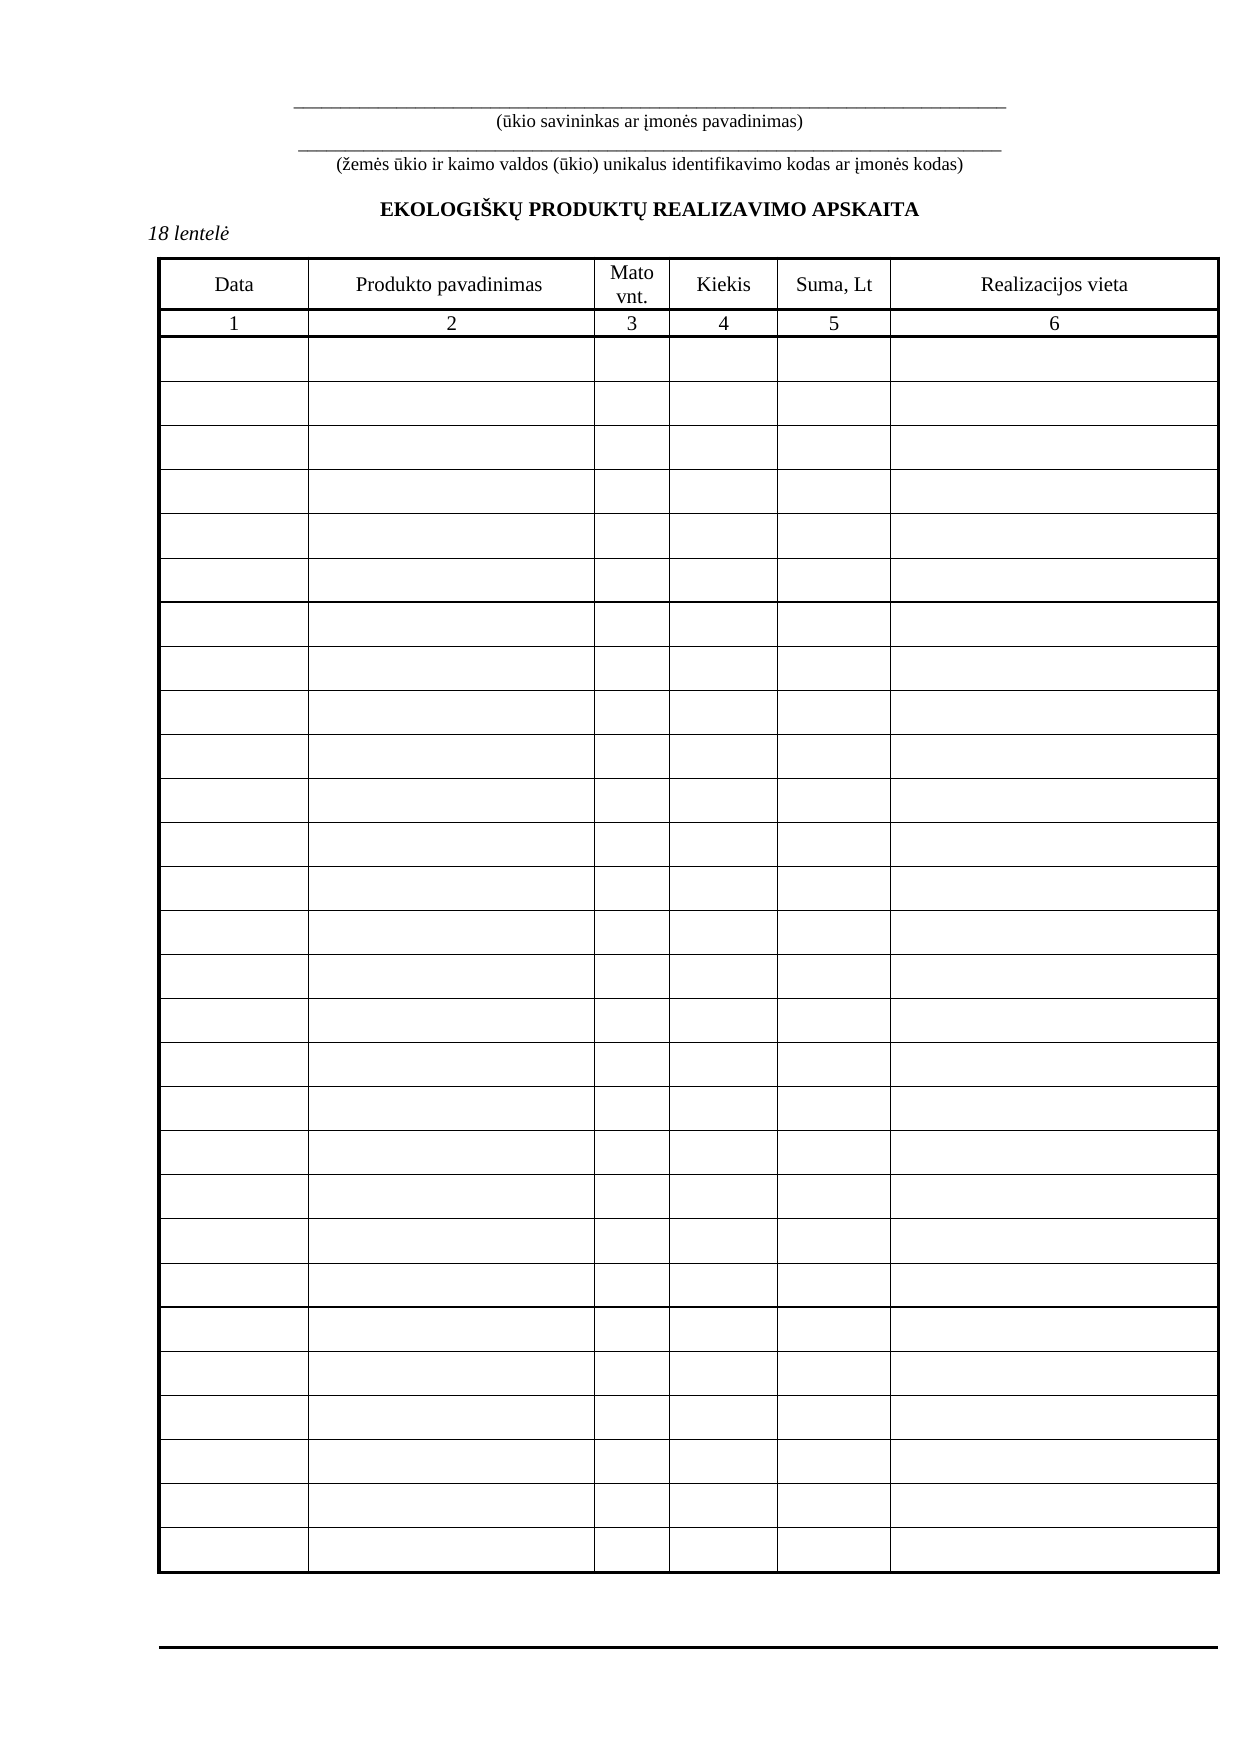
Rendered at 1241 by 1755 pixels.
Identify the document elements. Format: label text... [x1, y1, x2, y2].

table_cell [595, 603, 669, 646]
table_cell [891, 1352, 1217, 1394]
table_cell [309, 514, 594, 557]
table_cell [309, 1043, 594, 1086]
table_header Kiekis [670, 260, 777, 308]
table_cell [891, 779, 1217, 822]
table_header Suma, Lt [778, 260, 890, 308]
table_cell [309, 1264, 594, 1306]
table_cell [595, 1528, 669, 1571]
table_cell [670, 426, 777, 469]
table_cell [891, 1308, 1217, 1351]
table_cell [309, 559, 594, 601]
table_cell [309, 470, 594, 513]
table_cell [309, 1087, 594, 1130]
table_cell [161, 1087, 308, 1130]
table_cell [670, 382, 777, 425]
table_header Data [161, 260, 308, 308]
table_cell 1 [161, 311, 308, 335]
table_cell [161, 867, 308, 910]
table_cell [778, 735, 890, 778]
table_cell [309, 1396, 594, 1439]
table_cell [778, 1484, 890, 1527]
table_cell [309, 1308, 594, 1351]
table_cell [670, 779, 777, 822]
table_cell [670, 514, 777, 557]
table_cell [595, 1175, 669, 1218]
table_cell [595, 1308, 669, 1351]
table_header Produkto pavadinimas [309, 260, 594, 308]
table_cell [891, 647, 1217, 689]
table_cell [778, 1440, 890, 1483]
table_cell [161, 603, 308, 646]
table_cell [891, 1175, 1217, 1218]
table_cell [595, 1264, 669, 1306]
table_cell 2 [309, 311, 594, 335]
table_header Mato vnt. [595, 260, 669, 308]
table_cell [309, 382, 594, 425]
table_cell [891, 911, 1217, 954]
table_cell 6 [891, 311, 1217, 335]
table_cell [595, 867, 669, 910]
table_cell [891, 823, 1217, 866]
table_cell [309, 999, 594, 1042]
table_cell [161, 1175, 308, 1218]
table_cell [309, 867, 594, 910]
table_cell [778, 1396, 890, 1439]
table_cell [161, 779, 308, 822]
table_cell [778, 1598, 890, 1622]
text (žemės ūkio ir kaimo valdos (ūkio) unikalus identifikavimo kodas ar įmonės kodas) [148, 153, 1152, 175]
table_cell [594, 1622, 669, 1646]
table_cell [891, 999, 1217, 1042]
table_cell [309, 1622, 594, 1646]
table_cell [778, 1131, 890, 1174]
table_cell [778, 867, 890, 910]
table_cell [595, 1484, 669, 1527]
table_cell [890, 1574, 1218, 1598]
table_cell [309, 911, 594, 954]
table_cell [309, 1352, 594, 1394]
table_cell [778, 1219, 890, 1262]
table_cell [670, 1131, 777, 1174]
table_cell [670, 1440, 777, 1483]
table_cell [891, 1043, 1217, 1086]
table_cell [161, 338, 308, 381]
table_cell [778, 603, 890, 646]
table_cell [670, 1308, 777, 1351]
table_cell [670, 735, 777, 778]
table_cell [891, 470, 1217, 513]
table_cell [778, 559, 890, 601]
table_cell [670, 1396, 777, 1439]
table_cell [161, 1352, 308, 1394]
table_cell [890, 1622, 1218, 1646]
table_cell [161, 999, 308, 1042]
table_cell [778, 691, 890, 734]
table_cell [778, 1264, 890, 1306]
table_cell [309, 338, 594, 381]
table_cell [594, 1598, 669, 1622]
table_cell [161, 382, 308, 425]
table_cell [309, 691, 594, 734]
table_cell [891, 426, 1217, 469]
table_cell [309, 1219, 594, 1262]
table_cell [595, 691, 669, 734]
table_cell [309, 1131, 594, 1174]
table_cell [670, 1175, 777, 1218]
table_cell [309, 603, 594, 646]
table_cell [161, 1131, 308, 1174]
table_cell [161, 911, 308, 954]
table_cell [595, 911, 669, 954]
table_cell [891, 1396, 1217, 1439]
table_cell [595, 1440, 669, 1483]
table_cell [891, 955, 1217, 998]
table_cell [669, 1598, 778, 1622]
table_cell [778, 514, 890, 557]
table_cell [670, 1219, 777, 1262]
table_cell [670, 867, 777, 910]
table_cell [891, 1484, 1217, 1527]
table_cell [309, 823, 594, 866]
table_cell [670, 823, 777, 866]
table_cell [161, 559, 308, 601]
table_cell [595, 1131, 669, 1174]
table_cell [309, 1574, 594, 1598]
table_cell [891, 867, 1217, 910]
text (ūkio savininkas ar įmonės pavadinimas) [148, 110, 1152, 132]
table_cell [595, 382, 669, 425]
table_cell [778, 1175, 890, 1218]
table_cell [309, 426, 594, 469]
table_cell [161, 1219, 308, 1262]
table_cell [891, 1264, 1217, 1306]
table_cell [891, 514, 1217, 557]
table_cell [891, 1219, 1217, 1262]
table_cell [595, 1396, 669, 1439]
table_cell [309, 779, 594, 822]
text 18 lentelė [148, 221, 1152, 244]
table_cell [778, 1528, 890, 1571]
table_cell [595, 338, 669, 381]
table_cell [595, 955, 669, 998]
table_cell [595, 1219, 669, 1262]
table_cell [891, 1440, 1217, 1483]
table_cell [778, 338, 890, 381]
table_cell [778, 470, 890, 513]
table_cell [778, 1622, 890, 1646]
table_cell [778, 1308, 890, 1351]
table_cell [309, 955, 594, 998]
table_cell [161, 1264, 308, 1306]
table_cell [670, 338, 777, 381]
table_cell [891, 338, 1217, 381]
text EKOLOGIŠKŲ PRODUKTŲ REALIZAVIMO APSKAITA [148, 196, 1152, 221]
table_header Realizacijos vieta [891, 260, 1217, 308]
table_cell [891, 1131, 1217, 1174]
table_cell [778, 1043, 890, 1086]
text ____________________________________________________________________________ [148, 89, 1152, 110]
table_cell [670, 1087, 777, 1130]
table_cell [595, 426, 669, 469]
table_cell [891, 382, 1217, 425]
table_cell 5 [778, 311, 890, 335]
table_cell [309, 1175, 594, 1218]
table_cell [595, 1043, 669, 1086]
table_cell [670, 603, 777, 646]
table_cell [670, 647, 777, 689]
table_cell [670, 1528, 777, 1571]
table_cell [670, 955, 777, 998]
table_cell [669, 1574, 778, 1598]
table_cell [669, 1622, 778, 1646]
table_cell [309, 1598, 594, 1622]
table_cell [891, 559, 1217, 601]
table_cell [890, 1598, 1218, 1622]
table_cell [161, 426, 308, 469]
table_cell [595, 735, 669, 778]
table_cell [891, 735, 1217, 778]
table_cell [595, 779, 669, 822]
table_cell [161, 1308, 308, 1351]
table_cell [670, 1043, 777, 1086]
table_cell [778, 647, 890, 689]
table_cell [778, 1087, 890, 1130]
table_cell [309, 1528, 594, 1571]
table_cell [595, 1352, 669, 1394]
table_cell [309, 1484, 594, 1527]
table_cell [670, 1264, 777, 1306]
table_cell [778, 779, 890, 822]
table_cell [161, 1396, 308, 1439]
table_cell 3 [595, 311, 669, 335]
table_cell [670, 1352, 777, 1394]
table_cell [161, 955, 308, 998]
table_cell [595, 559, 669, 601]
table_cell [778, 1574, 890, 1598]
table_cell [161, 1528, 308, 1571]
table_cell [595, 647, 669, 689]
table_cell [670, 911, 777, 954]
table_cell [778, 1352, 890, 1394]
table_cell [670, 559, 777, 601]
table_cell [161, 1440, 308, 1483]
table_cell [670, 470, 777, 513]
table_cell [670, 999, 777, 1042]
table_cell [309, 1440, 594, 1483]
table_cell [595, 470, 669, 513]
text ___________________________________________________________________________ [148, 132, 1152, 153]
table_cell [161, 514, 308, 557]
table_cell [161, 735, 308, 778]
table_cell [161, 1484, 308, 1527]
table_cell [161, 647, 308, 689]
table_cell [891, 691, 1217, 734]
table_cell [670, 691, 777, 734]
table_cell [891, 603, 1217, 646]
table_cell [159, 1574, 309, 1598]
table_cell [159, 1622, 309, 1646]
table_cell [161, 1043, 308, 1086]
table_cell [778, 911, 890, 954]
table_cell [778, 999, 890, 1042]
table_cell [778, 955, 890, 998]
table_cell [778, 382, 890, 425]
table_cell [595, 1087, 669, 1130]
table_cell [891, 1087, 1217, 1130]
table_cell [778, 426, 890, 469]
table_cell [595, 514, 669, 557]
table_cell [891, 1528, 1217, 1571]
table_cell [161, 691, 308, 734]
table_cell [309, 647, 594, 689]
table_cell [670, 1484, 777, 1527]
table_cell [309, 735, 594, 778]
table_cell [594, 1574, 669, 1598]
table_cell [595, 823, 669, 866]
table_cell [595, 999, 669, 1042]
table_cell [159, 1598, 309, 1622]
table_cell [778, 823, 890, 866]
table_cell 4 [670, 311, 777, 335]
table_cell [161, 470, 308, 513]
table_cell [161, 823, 308, 866]
